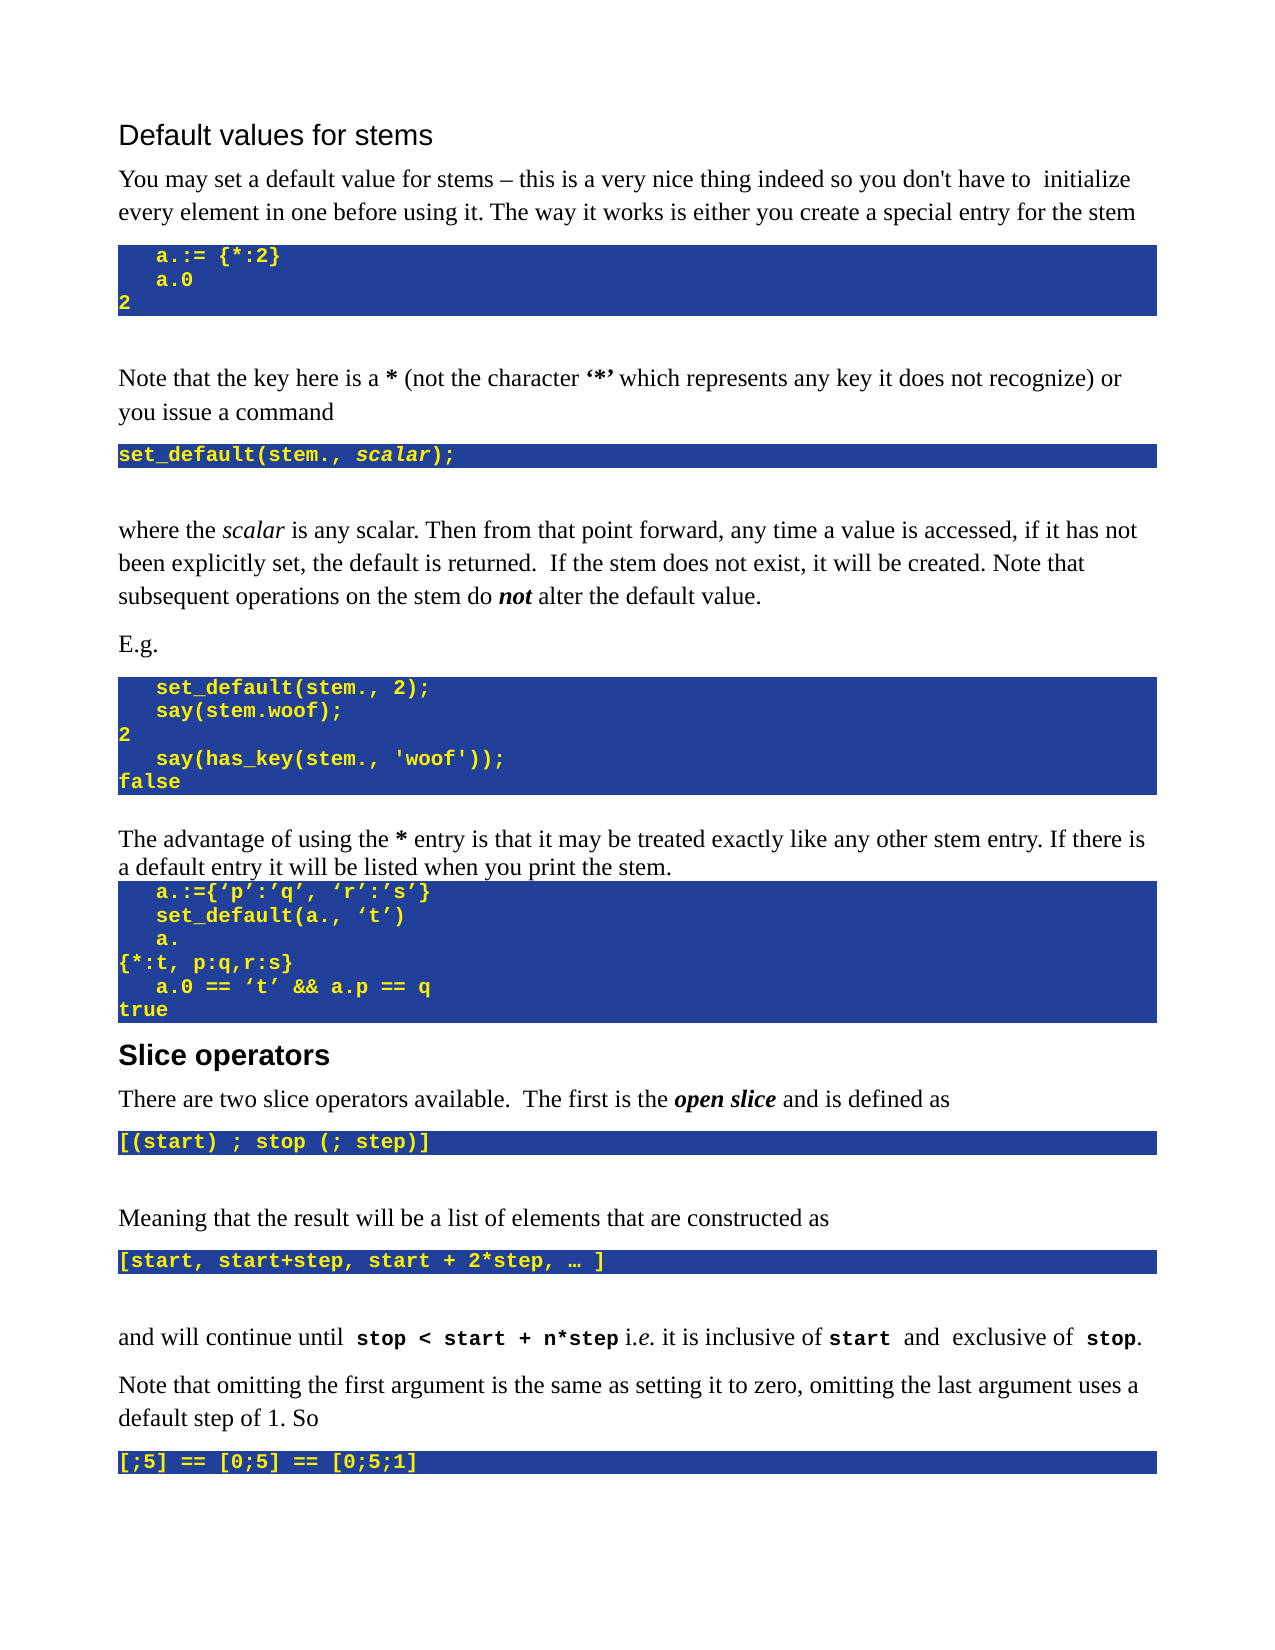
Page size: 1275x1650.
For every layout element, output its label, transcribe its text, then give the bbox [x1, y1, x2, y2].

text say(has_key(stem., 'woof')); [118, 748, 1157, 771]
text a. [118, 928, 1157, 952]
subtitle Default values for stems [118, 118, 1157, 152]
text and will continue until stop < start + n*step i.e. it is inclusive of start and exclusive of stop. [118, 1322, 1157, 1351]
text a.:={‘p’:’q’, ‘r’:’s’} [118, 881, 1157, 905]
text 2 [118, 292, 1157, 316]
text Meaning that the result will be a list of elements that are constructed as [118, 1203, 1157, 1231]
text [start, start+step, start + 2*step, … ] [118, 1250, 1157, 1274]
subtitle Slice operators [118, 1038, 1157, 1071]
text where the scalar is any scalar. Then from that point forward, any time a value is accessed, if it has not been explicitly set, the default is returned. If the stem does not exist, it will be created. Note that subsequent operations on the stem do not alter the default value. [118, 515, 1157, 610]
text [(start) ; stop (; step)] [118, 1131, 1157, 1155]
text 2 [118, 724, 1157, 748]
text set_default(stem., 2); [118, 677, 1157, 700]
text Note that omitting the first argument is the same as setting it to zero, omitting the last argument uses a default step of 1. So [118, 1370, 1157, 1432]
text The advantage of using the * entry is that it may be treated exactly like any other stem entry. If there is a default entry it will be listed when you print the stem. [118, 824, 1157, 881]
text a.0 [118, 269, 1157, 292]
text [;5] == [0;5] == [0;5;1] [118, 1451, 1157, 1474]
text You may set a default value for stems – this is a very nice thing indeed so you don't have to initialize every element in one before using it. The way it works is either you create a special entry for the stem [118, 164, 1157, 226]
text There are two slice operators available. The first is the open slice and is defined as [118, 1084, 1157, 1113]
text say(stem.woof); [118, 700, 1157, 724]
text a.:= {*:2} [118, 245, 1157, 269]
text {*:t, p:q,r:s} [118, 952, 1157, 976]
text Note that the key here is a * (not the character ‘*’ which represents any key it does not recognize) or you issue a command [118, 363, 1157, 425]
text set_default(stem., scalar); [118, 444, 1157, 468]
text a.0 == ‘t’ && a.p == q [118, 976, 1157, 999]
text false [118, 771, 1157, 795]
text set_default(a., ‘t’) [118, 905, 1157, 928]
text E.g. [118, 629, 1157, 658]
text true [118, 999, 1157, 1023]
